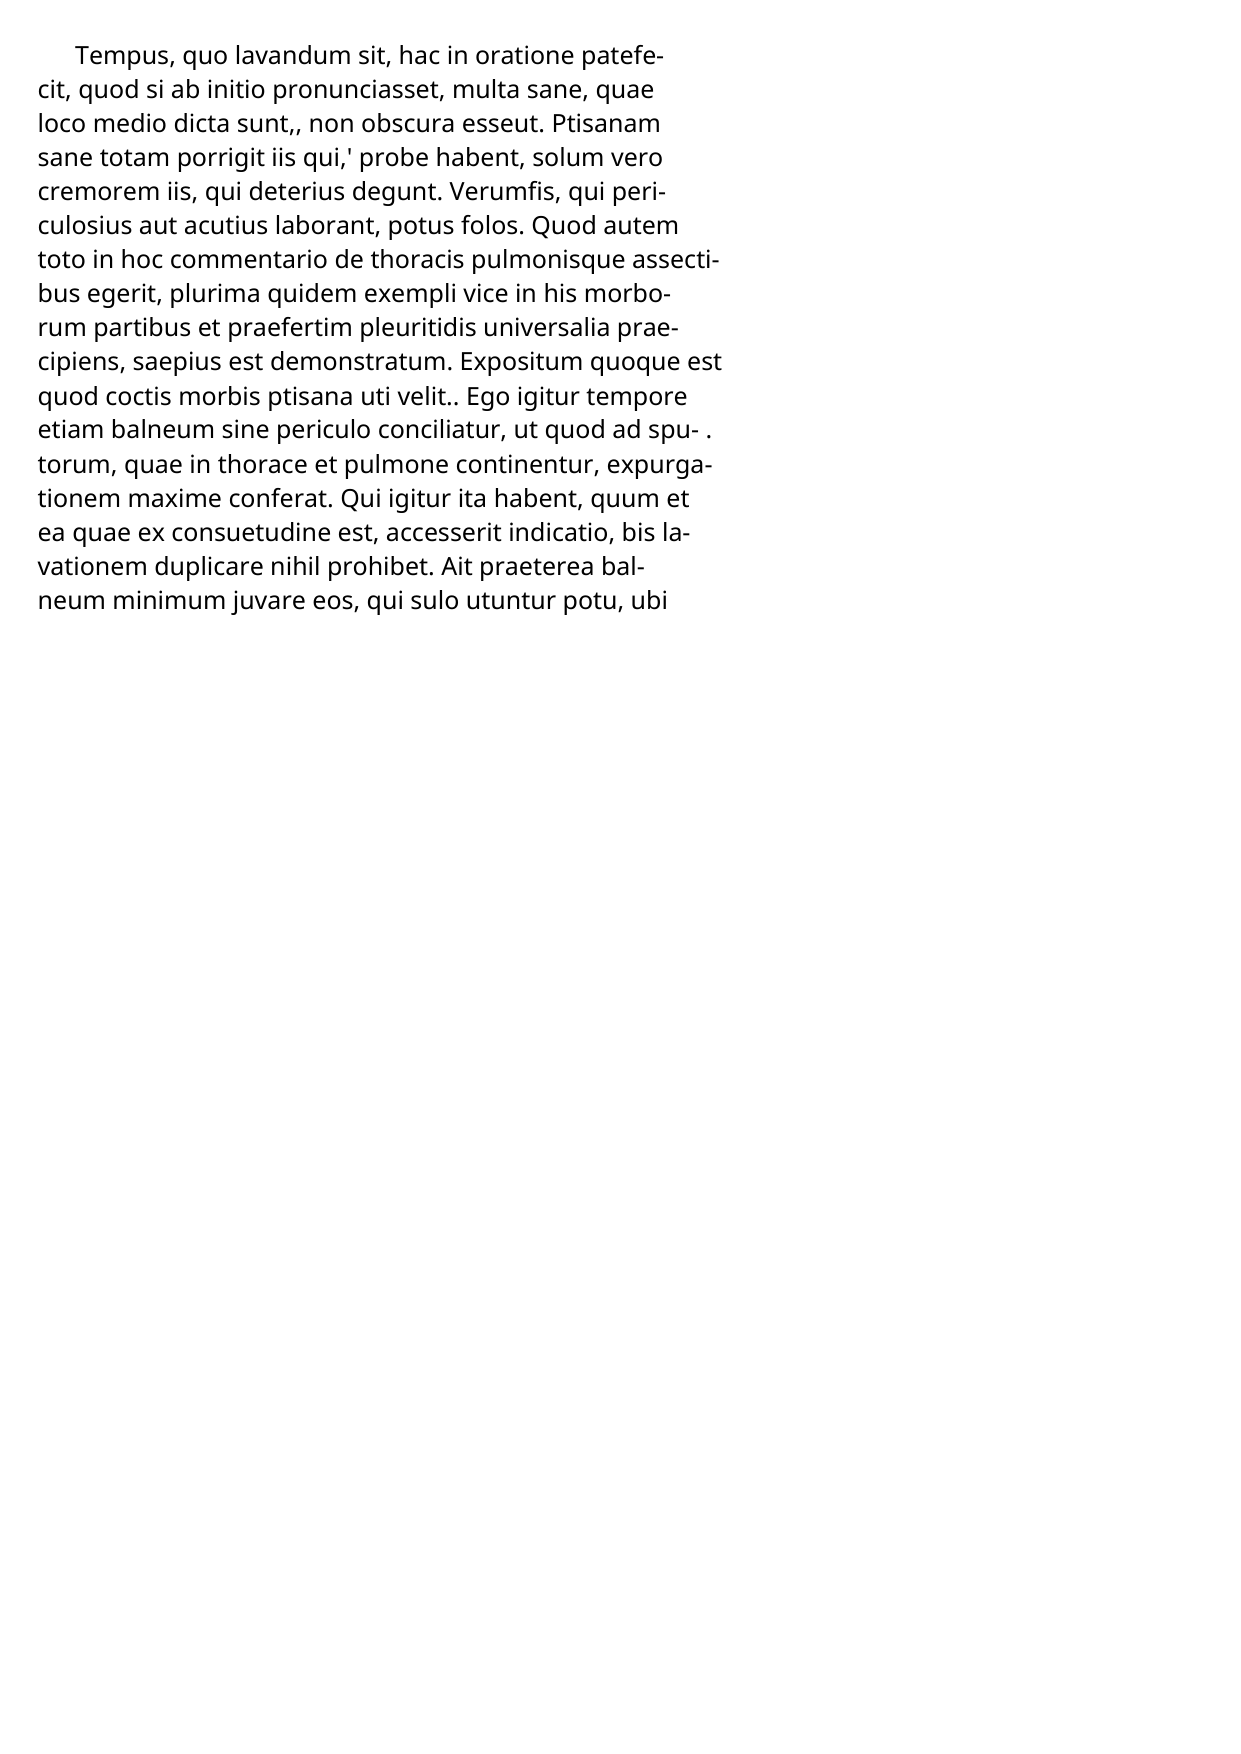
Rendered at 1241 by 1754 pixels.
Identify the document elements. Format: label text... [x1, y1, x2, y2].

text Tempus, quo lavandum sit, hac in oratione patefe- cit, quod si ab initio pronunciasset, multa sane, quae loco medio dicta sunt,, non obscura esseut. Ptisanam sane totam porrigit iis qui,' probe habent, solum vero cremorem iis, qui deterius degunt. Verumfis, qui peri- culosius aut acutius laborant, potus folos. Quod autem toto in hoc commentario de thoracis pulmonisque assecti- bus egerit, plurima quidem exempli vice in his morbo- rum partibus et praefertim pleuritidis universalia prae- cipiens, saepius est demonstratum. Expositum quoque est quod coctis morbis ptisana uti velit.. Ego igitur tempore etiam balneum sine periculo conciliatur, ut quod ad spu- . torum, quae in thorace et pulmone continentur, expurga- tionem maxime conferat. Qui igitur ita habent, quum et ea quae ex consuetudine est, accesserit indicatio, bis la- vationem duplicare nihil prohibet. Ait praeterea bal- neum minimum juvare eos, qui sulo utuntur potu, ubi [37, 37, 1203, 617]
